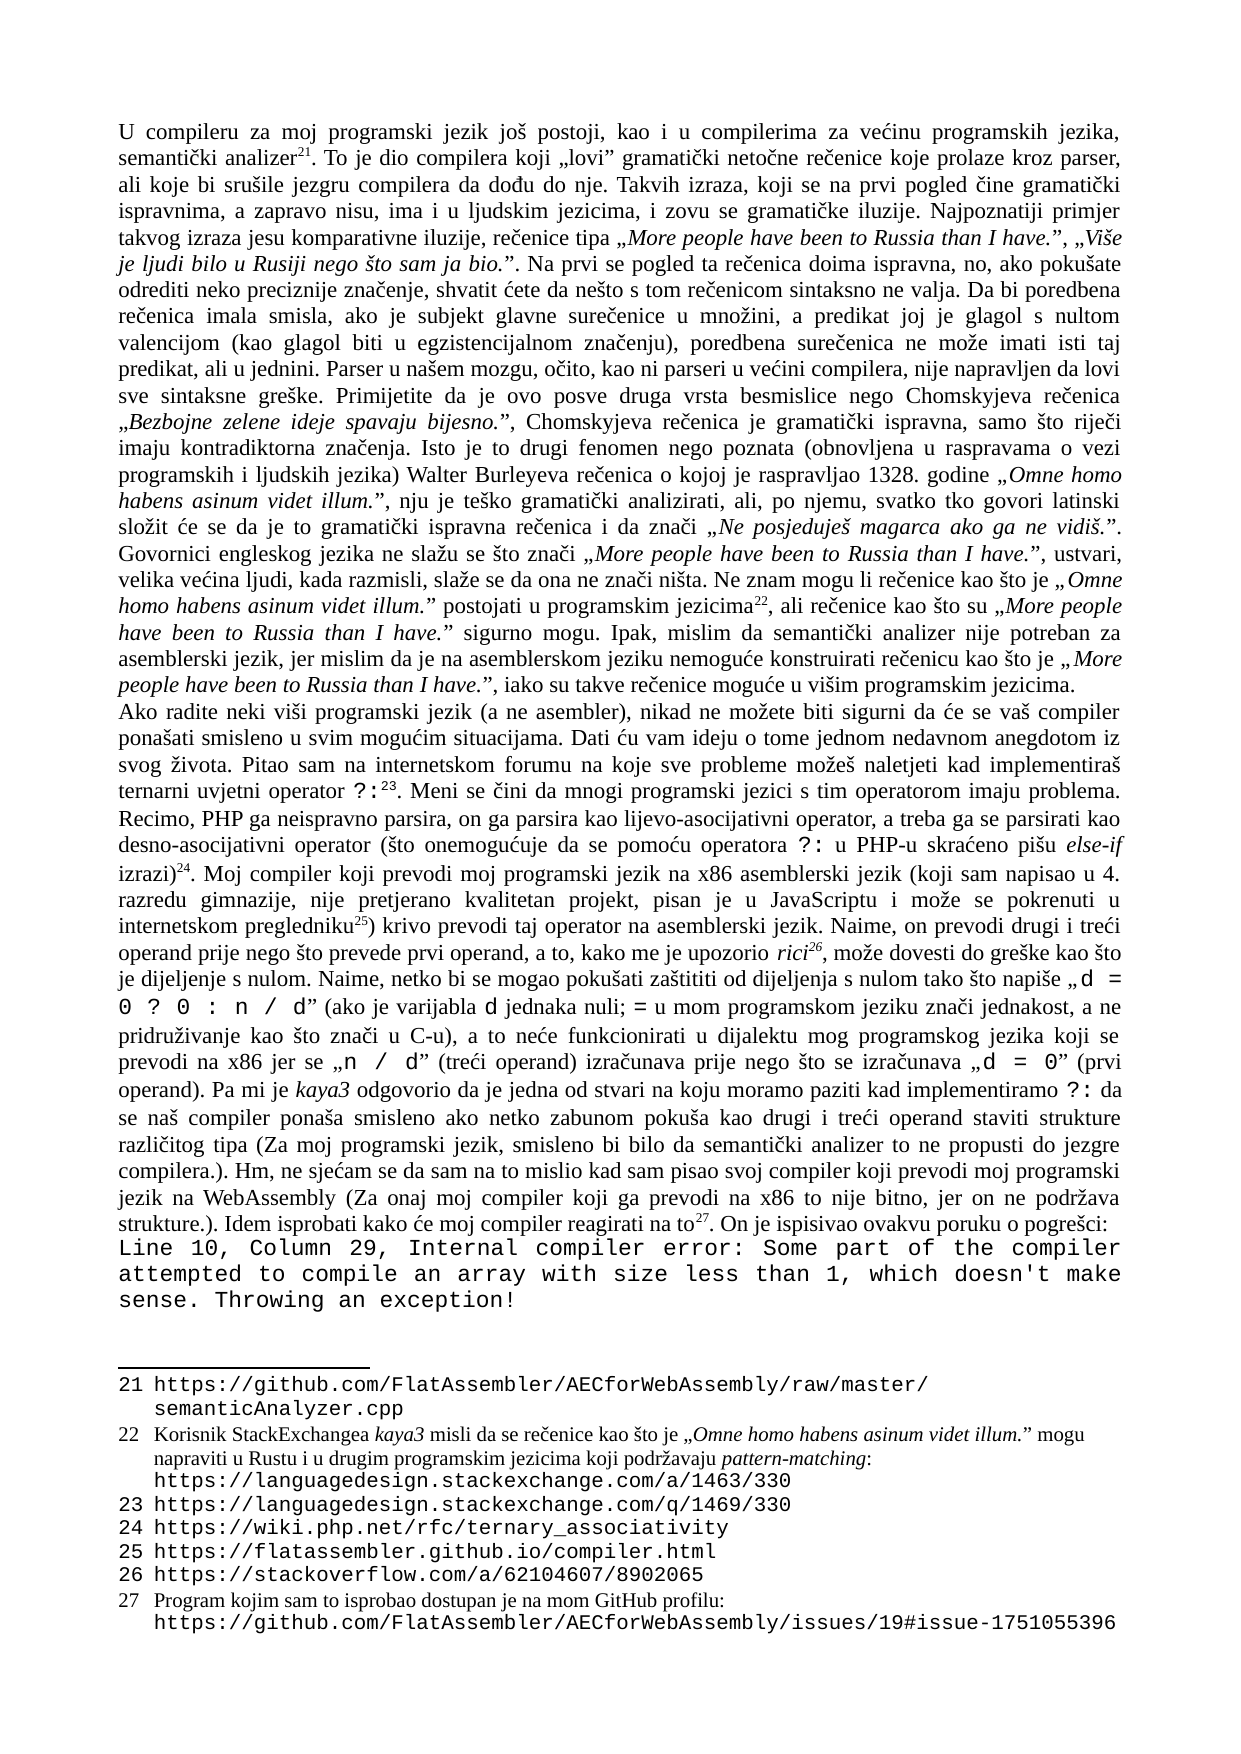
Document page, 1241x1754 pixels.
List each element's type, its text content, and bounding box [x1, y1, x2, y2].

text U compileru za moj programski jezik još postoji, kao i u compilerima za većinu programskih jezika, semantički analizer. To je dio compilera koji „lovi” gramatički netočne rečenice koje prolaze kroz parser, ali koje bi srušile jezgru compilera da dođu do nje. Takvih izraza, koji se na prvi pogled čine gramatički ispravnima, a zapravo nisu, ima i u ljudskim jezicima, i zovu se gramatičke iluzije. Najpoznatiji primjer takvog izraza jesu komparativne iluzije, rečenice tipa „More people have been to Russia than I have.”, „Više je ljudi bilo u Rusiji nego što sam ja bio.”. Na prvi se pogled ta rečenica doima ispravna, no, ako pokušate odrediti neko preciznije značenje, shvatit ćete da nešto s tom rečenicom sintaksno ne valja. Da bi poredbena rečenica imala smisla, ako je subjekt glavne surečenice u množini, a predikat joj je glagol s nultom valencijom (kao glagol biti u egzistencijalnom značenju), poredbena surečenica ne može imati isti taj predikat, ali u jednini. Parser u našem mozgu, očito, kao ni parseri u većini compilera, nije napravljen da lovi sve sintaksne greške. Primijetite da je ovo posve druga vrsta besmislice nego Chomskyjeva rečenica „Bezbojne zelene ideje spavaju bijesno.”, Chomskyjeva rečenica je gramatički ispravna, samo što riječi imaju kontradiktorna značenja. Isto je to drugi fenomen nego poznata (obnovljena u raspravama o vezi programskih i ljudskih jezika) Walter Burleyeva rečenica o kojoj je raspravljao 1328. godine „Omne homo habens asinum videt illum.”, nju je teško gramatički analizirati, ali, po njemu, svatko tko govori latinski složit će se da je to gramatički ispravna rečenica i da znači „Ne posjeduješ magarca ako ga ne vidiš.”. Govornici engleskog jezika ne slažu se što znači „More people have been to Russia than I have.”, ustvari, velika većina ljudi, kada razmisli, slaže se da ona ne znači ništa. Ne znam mogu li rečenice kao što je „Omne homo habens asinum videt illum.” postojati u programskim jezicima, ali rečenice kao što su „More people have been to Russia than I have.” sigurno mogu. Ipak, mislim da semantički analizer nije potreban za asemblerski jezik, jer mislim da je na asemblerskom jeziku nemoguće konstruirati rečenicu kao što je „More people have been to Russia than I have.”, iako su takve rečenice moguće u višim programskim jezicima. [118, 118, 1122, 698]
text https://wiki.php.net/rfc/ternary_associativity [118, 1517, 1122, 1541]
text https://flatassembler.github.io/compiler.html [118, 1541, 1122, 1564]
text https://stackoverflow.com/a/62104607/8902065 [118, 1564, 1122, 1588]
text Korisnik StackExchangea kaya3 misli da se rečenice kao što je „Omne homo habens asinum videt illum.” mogu napraviti u Rustu i u drugim programskim jezicima koji podržavaju pattern-matching: https://languagedesign.stackexchange.com/a/1463/330 [118, 1422, 1122, 1493]
text https://github.com/FlatAssembler/AECforWebAssembly/raw/master/semanticAnalyzer.cpp [118, 1374, 1122, 1422]
text Ako radite neki viši programski jezik (a ne asembler), nikad ne možete biti sigurni da će se vaš compiler ponašati smisleno u svim mogućim situacijama. Dati ću vam ideju o tome jednom nedavnom anegdotom iz svog života. Pitao sam na internetskom forumu na koje sve probleme možeš naletjeti kad implementiraš ternarni uvjetni operator ?:. Meni se čini da mnogi programski jezici s tim operatorom imaju problema. Recimo, PHP ga neispravno parsira, on ga parsira kao lijevo-asocijativni operator, a treba ga se parsirati kao desno-asocijativni operator (što onemogućuje da se pomoću operatora ?: u PHP-u skraćeno pišu else-if izrazi). Moj compiler koji prevodi moj programski jezik na x86 asemblerski jezik (koji sam napisao u 4. razredu gimnazije, nije pretjerano kvalitetan projekt, pisan je u JavaScriptu i može se pokrenuti u internetskom pregledniku) krivo prevodi taj operator na asemblerski jezik. Naime, on prevodi drugi i treći operand prije nego što prevede prvi operand, a to, kako me je upozorio rici, može dovesti do greške kao što je dijeljenje s nulom. Naime, netko bi se mogao pokušati zaštititi od dijeljenja s nulom tako što napiše „d = 0 ? 0 : n / d” (ako je varijabla d jednaka nuli; = u mom programskom jeziku znači jednakost, a ne pridruživanje kao što znači u C-u), a to neće funkcionirati u dijalektu mog programskog jezika koji se prevodi na x86 jer se „n / d” (treći operand) izračunava prije nego što se izračunava „d = 0” (prvi operand). Pa mi je kaya3 odgovorio da je jedna od stvari na koju moramo paziti kad implementiramo ?: da se naš compiler ponaša smisleno ako netko zabunom pokuša kao drugi i treći operand staviti strukture različitog tipa (Za moj programski jezik, smisleno bi bilo da semantički analizer to ne propusti do jezgre compilera.). Hm, ne sjećam se da sam na to mislio kad sam pisao svoj compiler koji prevodi moj programski jezik na WebAssembly (Za onaj moj compiler koji ga prevodi na x86 to nije bitno, jer on ne podržava strukture.). Idem isprobati kako će moj compiler reagirati na to. On je ispisivao ovakvu poruku o pogrešci: [118, 698, 1122, 1236]
text Program kojim sam to isprobao dostupan je na mom GitHub profilu: https://github.com/FlatAssembler/AECforWebAssembly/issues/19#issue-1751055396 [118, 1588, 1122, 1636]
text Line 10, Column 29, Internal compiler error: Some part of the compiler attempted to compile an array with size less than 1, which doesn't make sense. Throwing an exception! [118, 1236, 1122, 1314]
text https://languagedesign.stackexchange.com/q/1469/330 [118, 1493, 1122, 1517]
